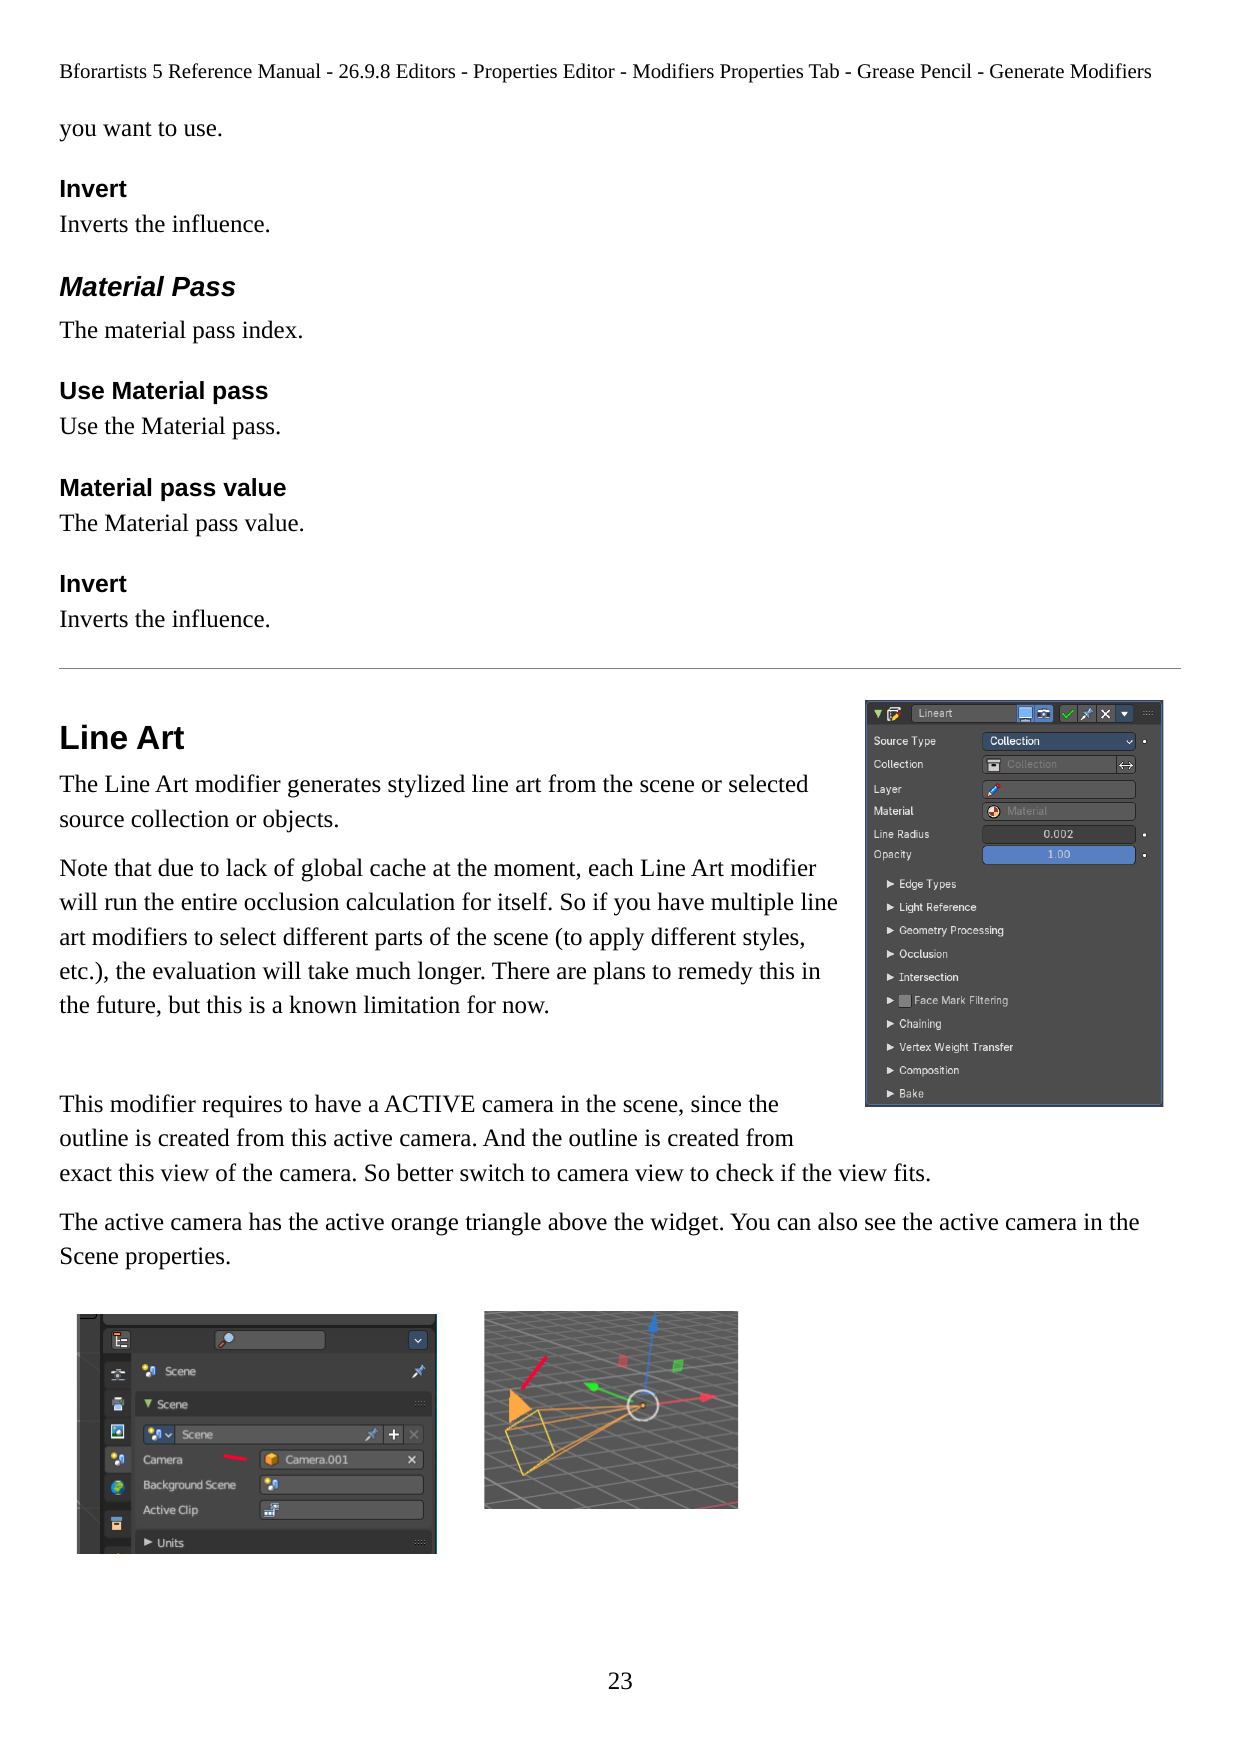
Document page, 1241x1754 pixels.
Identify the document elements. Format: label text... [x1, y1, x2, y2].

subtitle Invert [59, 569, 1181, 598]
subtitle Invert [59, 174, 1181, 203]
picture [484, 1311, 739, 1509]
text The Material pass value. [59, 508, 1181, 536]
text Use the Material pass. [59, 411, 1181, 440]
text The active camera has the active orange triangle above the widget. You can also see the active camera in the Scene properties. [59, 1207, 1181, 1270]
text Inverts the influence. [59, 209, 1181, 238]
subtitle Material Pass [59, 271, 1181, 302]
subtitle Use Material pass [59, 376, 1181, 405]
picture [76, 1314, 437, 1554]
text The material pass index. [59, 315, 1181, 344]
subtitle Line Art [59, 718, 865, 757]
subtitle Material pass value [59, 473, 1181, 501]
text Note that due to lack of global cache at the moment, each Line Art modifier will run the entire occlusion calculation for itself. So if you have multiple line art modifiers to select different parts of the scene (to apply different styles, etc.), the evaluation will take much longer. There are plans to remedy this in the future, but this is a known limitation for now. [59, 853, 865, 1019]
text Inverts the influence. [59, 604, 1181, 633]
subtitle [1164, 718, 1181, 757]
picture [865, 700, 1164, 1107]
text This modifier requires to have a ACTIVE camera in the scene, since the outline is created from this active camera. And the outline is created from exact this view of the camera. So better switch to camera view to check if the view fits. [59, 1089, 1181, 1186]
text you want to use. [59, 113, 1181, 141]
text The Line Art modifier generates stylized line art from the scene or selected source collection or objects. [59, 769, 865, 832]
